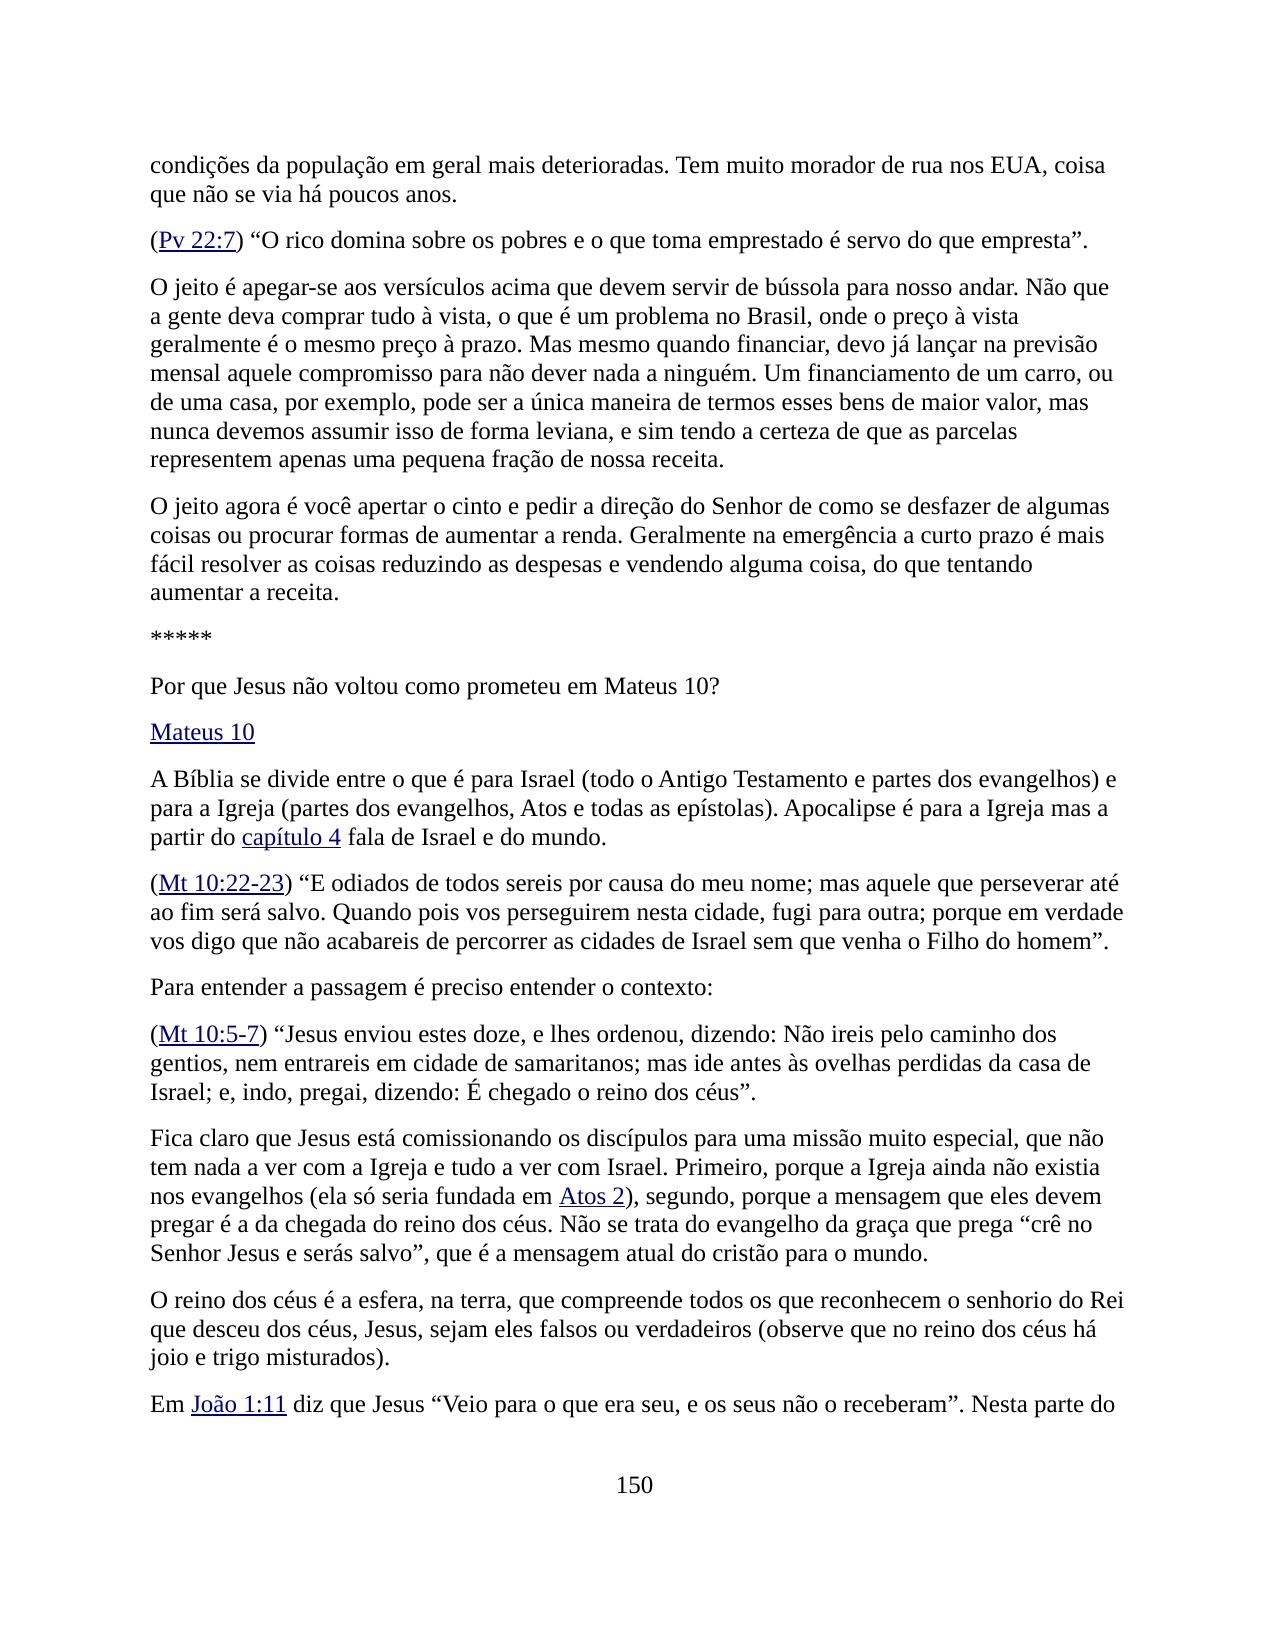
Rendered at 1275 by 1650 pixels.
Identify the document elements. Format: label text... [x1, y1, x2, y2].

text (Pv 22:7) “O rico domina sobre os pobres e o que toma emprestado é servo do que empresta”. [150, 225, 1125, 254]
text condições da população em geral mais deterioradas. Tem muito morador de rua nos EUA, coisa que não se via há poucos anos. [150, 150, 1125, 207]
text (Mt 10:22-23) “E odiados de todos sereis por causa do meu nome; mas aquele que perseverar até ao fim será salvo. Quando pois vos perseguirem nesta cidade, fugi para outra; porque em verdade vos digo que não acabareis de percorrer as cidades de Israel sem que venha o Filho do homem”. [150, 868, 1125, 954]
text Fica claro que Jesus está comissionando os discípulos para uma missão muito especial, que não tem nada a ver com a Igreja e tudo a ver com Israel. Primeiro, porque a Igreja ainda não existia nos evangelhos (ela só seria fundada em Atos 2), segundo, porque a mensagem que eles devem pregar é a da chegada do reino dos céus. Não se trata do evangelho da graça que prega “crê no Senhor Jesus e serás salvo”, que é a mensagem atual do cristão para o mundo. [150, 1123, 1125, 1267]
text A Bíblia se divide entre o que é para Israel (todo o Antigo Testamento e partes dos evangelhos) e para a Igreja (partes dos evangelhos, Atos e todas as epístolas). Apocalipse é para a Igreja mas a partir do capítulo 4 fala de Israel e do mundo. [150, 764, 1125, 850]
text O reino dos céus é a esfera, na terra, que compreende todos os que reconhecem o senhorio do Rei que desceu dos céus, Jesus, sejam eles falsos ou verdadeiros (observe que no reino dos céus há joio e trigo misturados). [150, 1285, 1125, 1371]
text (Mt 10:5-7) “Jesus enviou estes doze, e lhes ordenou, dizendo: Não ireis pelo caminho dos gentios, nem entrareis em cidade de samaritanos; mas ide antes às ovelhas perdidas da casa de Israel; e, indo, pregai, dizendo: É chegado o reino dos céus”. [150, 1019, 1125, 1105]
text O jeito agora é você apertar o cinto e pedir a direção do Senhor de como se desfazer de algumas coisas ou procurar formas de aumentar a renda. Geralmente na emergência a curto prazo é mais fácil resolver as coisas reduzindo as despesas e vendendo alguma coisa, do que tentando aumentar a receita. [150, 491, 1125, 606]
text ***** [150, 624, 1125, 653]
text Em João 1:11 diz que Jesus “Veio para o que era seu, e os seus não o receberam”. Nesta parte do [150, 1389, 1125, 1418]
text Por que Jesus não voltou como prometeu em Mateus 10? [150, 671, 1125, 699]
text O jeito é apegar-se aos versículos acima que devem servir de bússola para nosso andar. Não que a gente deva comprar tudo à vista, o que é um problema no Brasil, onde o preço à vista geralmente é o mesmo preço à prazo. Mas mesmo quando financiar, devo já lançar na previsão mensal aquele compromisso para não dever nada a ninguém. Um financiamento de um carro, ou de uma casa, por exemplo, pode ser a única maneira de termos esses bens de maior valor, mas nunca devemos assumir isso de forma leviana, e sim tendo a certeza de que as parcelas representem apenas uma pequena fração de nossa receita. [150, 272, 1125, 473]
text Mateus 10 [150, 717, 1125, 746]
text Para entender a passagem é preciso entender o contexto: [150, 972, 1125, 1001]
